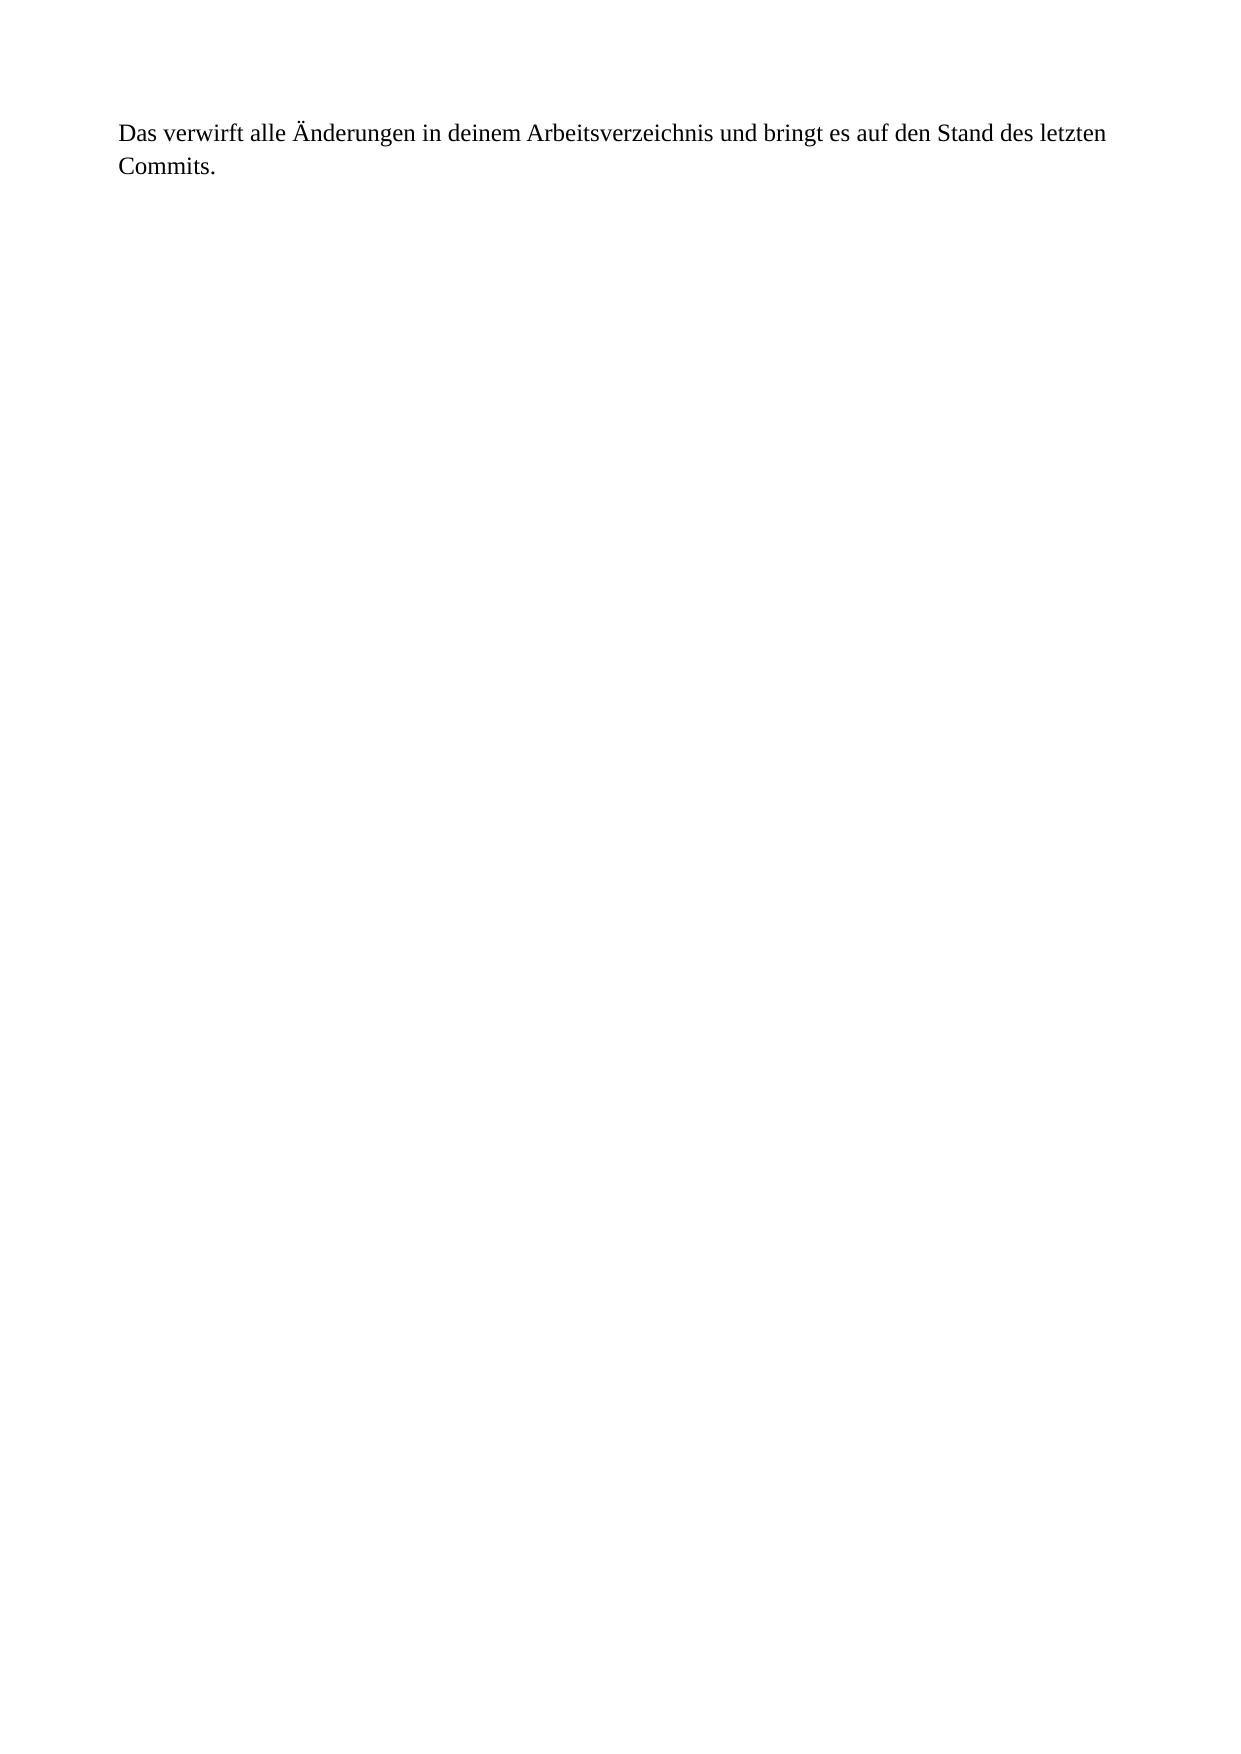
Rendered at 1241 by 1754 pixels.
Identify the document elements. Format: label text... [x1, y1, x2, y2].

text Das verwirft alle Änderungen in deinem Arbeitsverzeichnis und bringt es auf den Stand des letzten Commits. [118, 118, 1122, 180]
